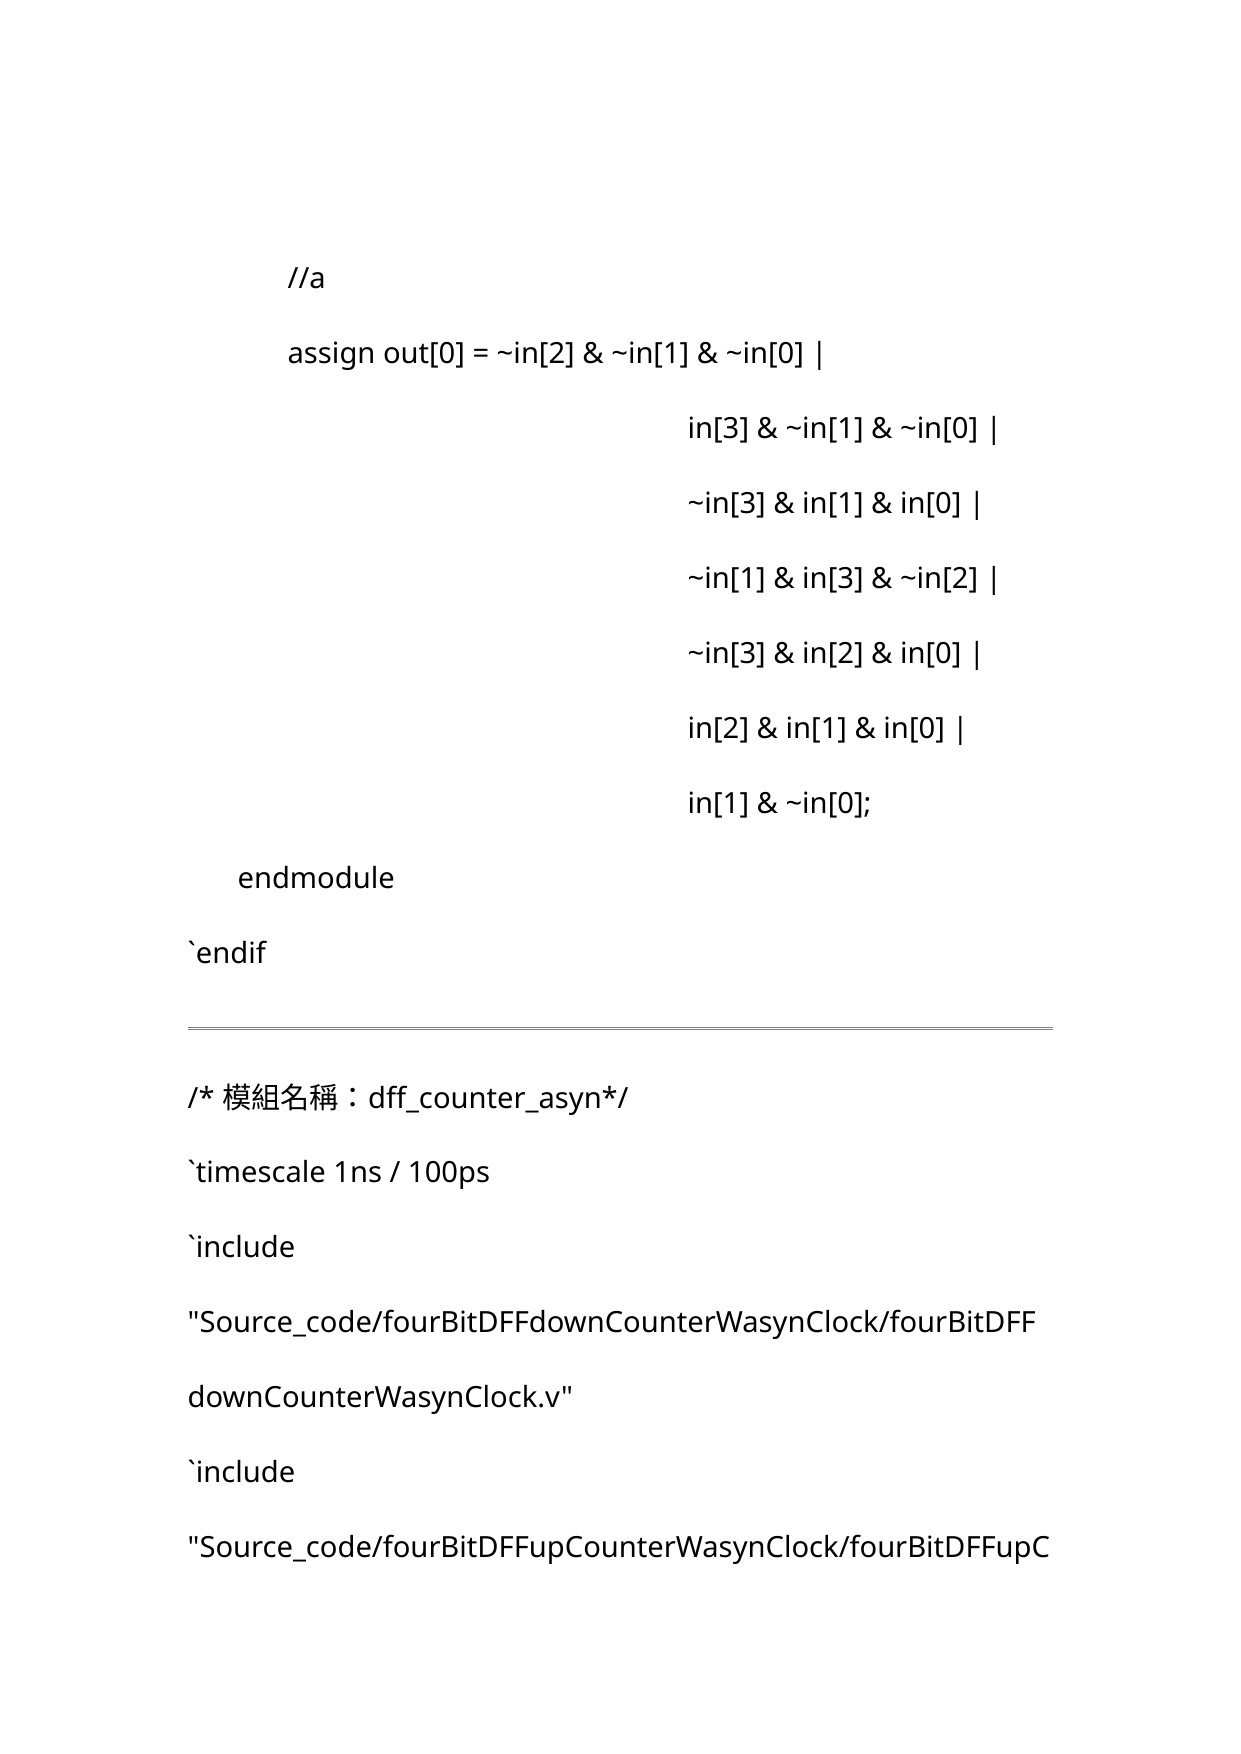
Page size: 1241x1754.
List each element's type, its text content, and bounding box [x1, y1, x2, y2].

text `include "Source_code/fourBitDFFupCounterWasynClock/fourBitDFFupC [187, 1434, 1053, 1584]
text `endif [187, 914, 1053, 989]
text ~in[3] & in[2] & in[0] | [187, 614, 1053, 689]
text `include "Source_code/fourBitDFFdownCounterWasynClock/fourBitDFFdownCounterWasynClock.v" [187, 1209, 1053, 1434]
text /* 模組名稱：dff_counter_asyn*/ [187, 1059, 1053, 1134]
text `timescale 1ns / 100ps [187, 1134, 1053, 1209]
text ~in[1] & in[3] & ~in[2] | [187, 539, 1053, 614]
text in[2] & in[1] & in[0] | [187, 689, 1053, 764]
text in[3] & ~in[1] & ~in[0] | [187, 389, 1053, 464]
text //a [187, 239, 1053, 314]
text assign out[0] = ~in[2] & ~in[1] & ~in[0] | [187, 314, 1053, 389]
text ~in[3] & in[1] & in[0] | [187, 464, 1053, 539]
text in[1] & ~in[0]; [187, 764, 1053, 839]
text endmodule [187, 839, 1053, 914]
